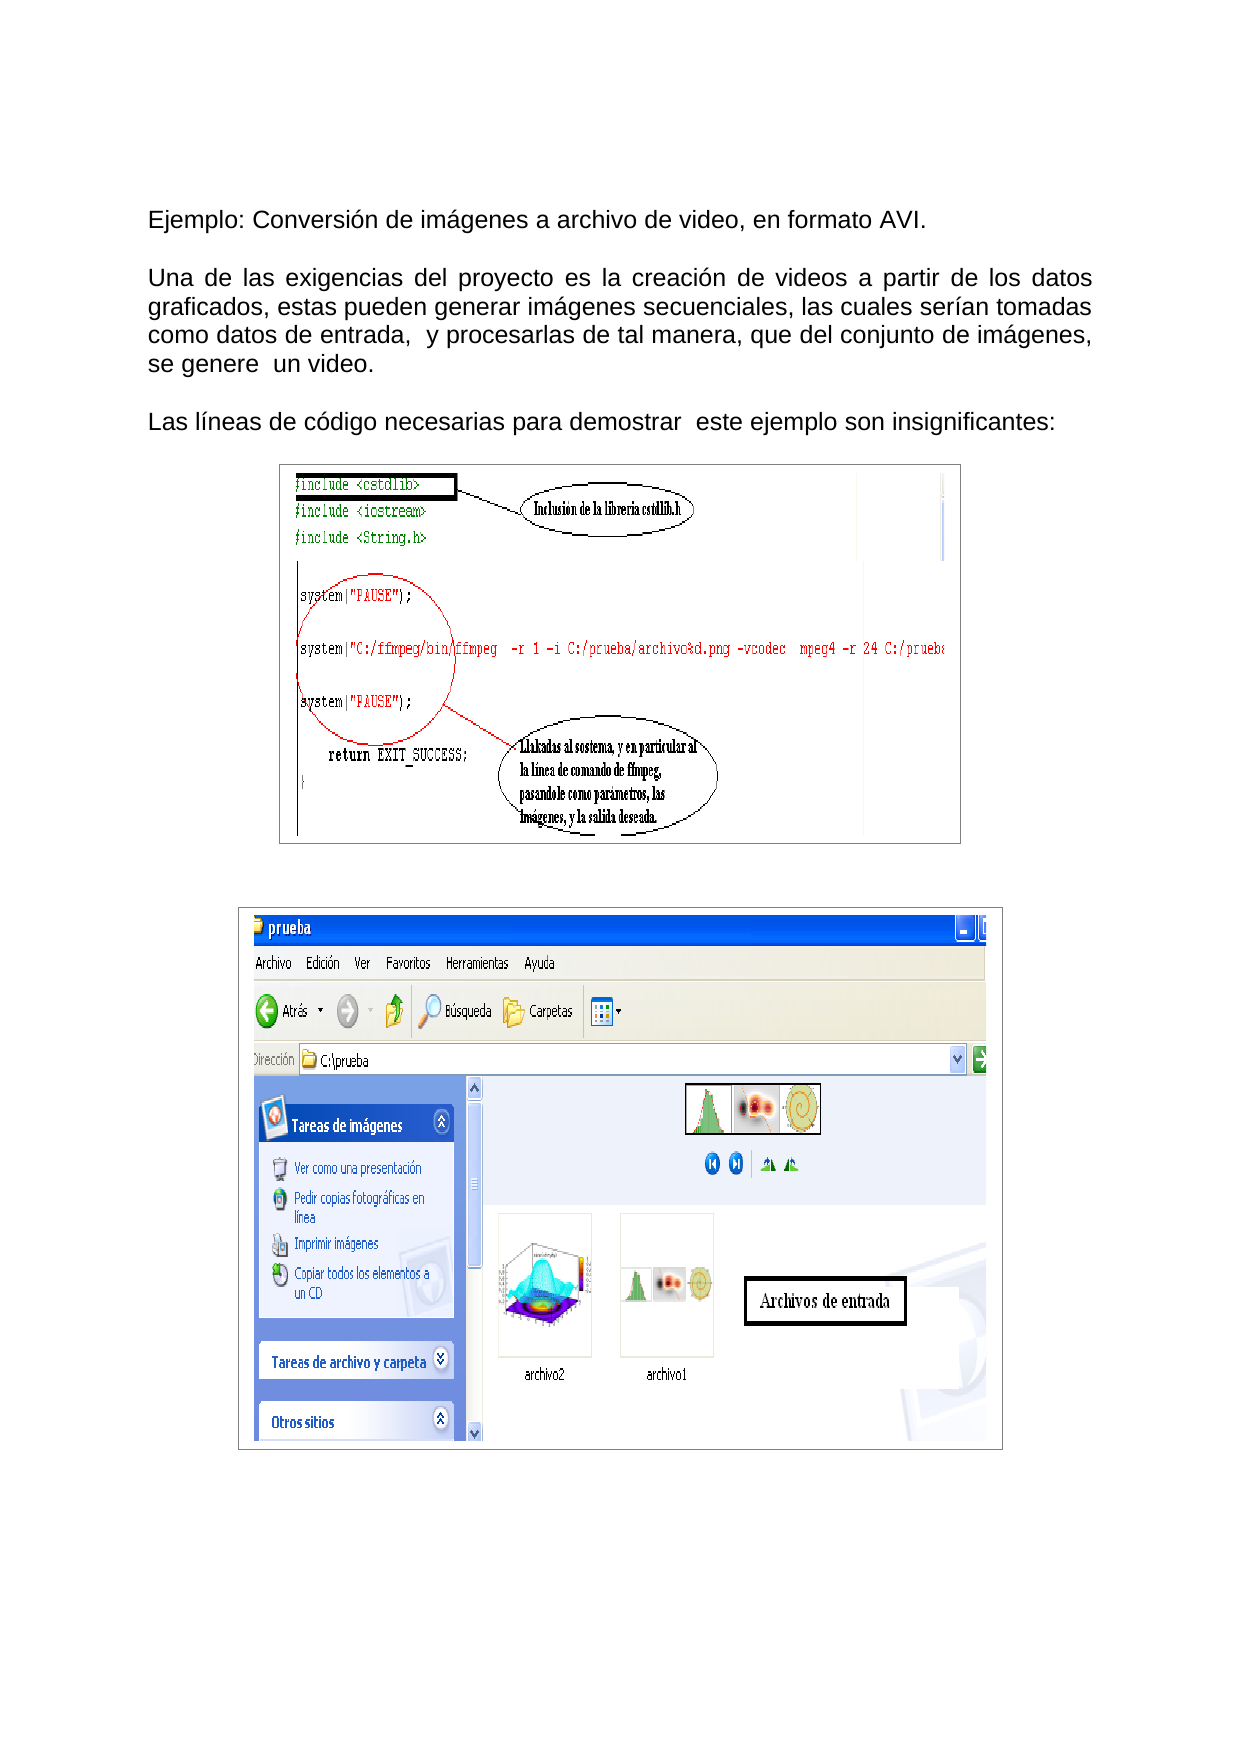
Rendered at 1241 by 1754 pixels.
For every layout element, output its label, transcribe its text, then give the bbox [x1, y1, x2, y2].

text Las líneas de código necesarias para demostrar este ejemplo son insignificantes: [148, 406, 1092, 435]
text Una de las exigencias del proyecto es la creación de videos a partir de los datos graficados, estas pueden generar imágenes secuenciales, las cuales serían tomadas como datos de entrada, y procesarlas de tal manera, que del conjunto de imágenes, se genere un video. [148, 263, 1092, 378]
text Ejemplo: Conversión de imágenes a archivo de video, en formato AVI. [148, 205, 1092, 234]
picture [254, 915, 987, 1441]
picture [296, 473, 945, 836]
